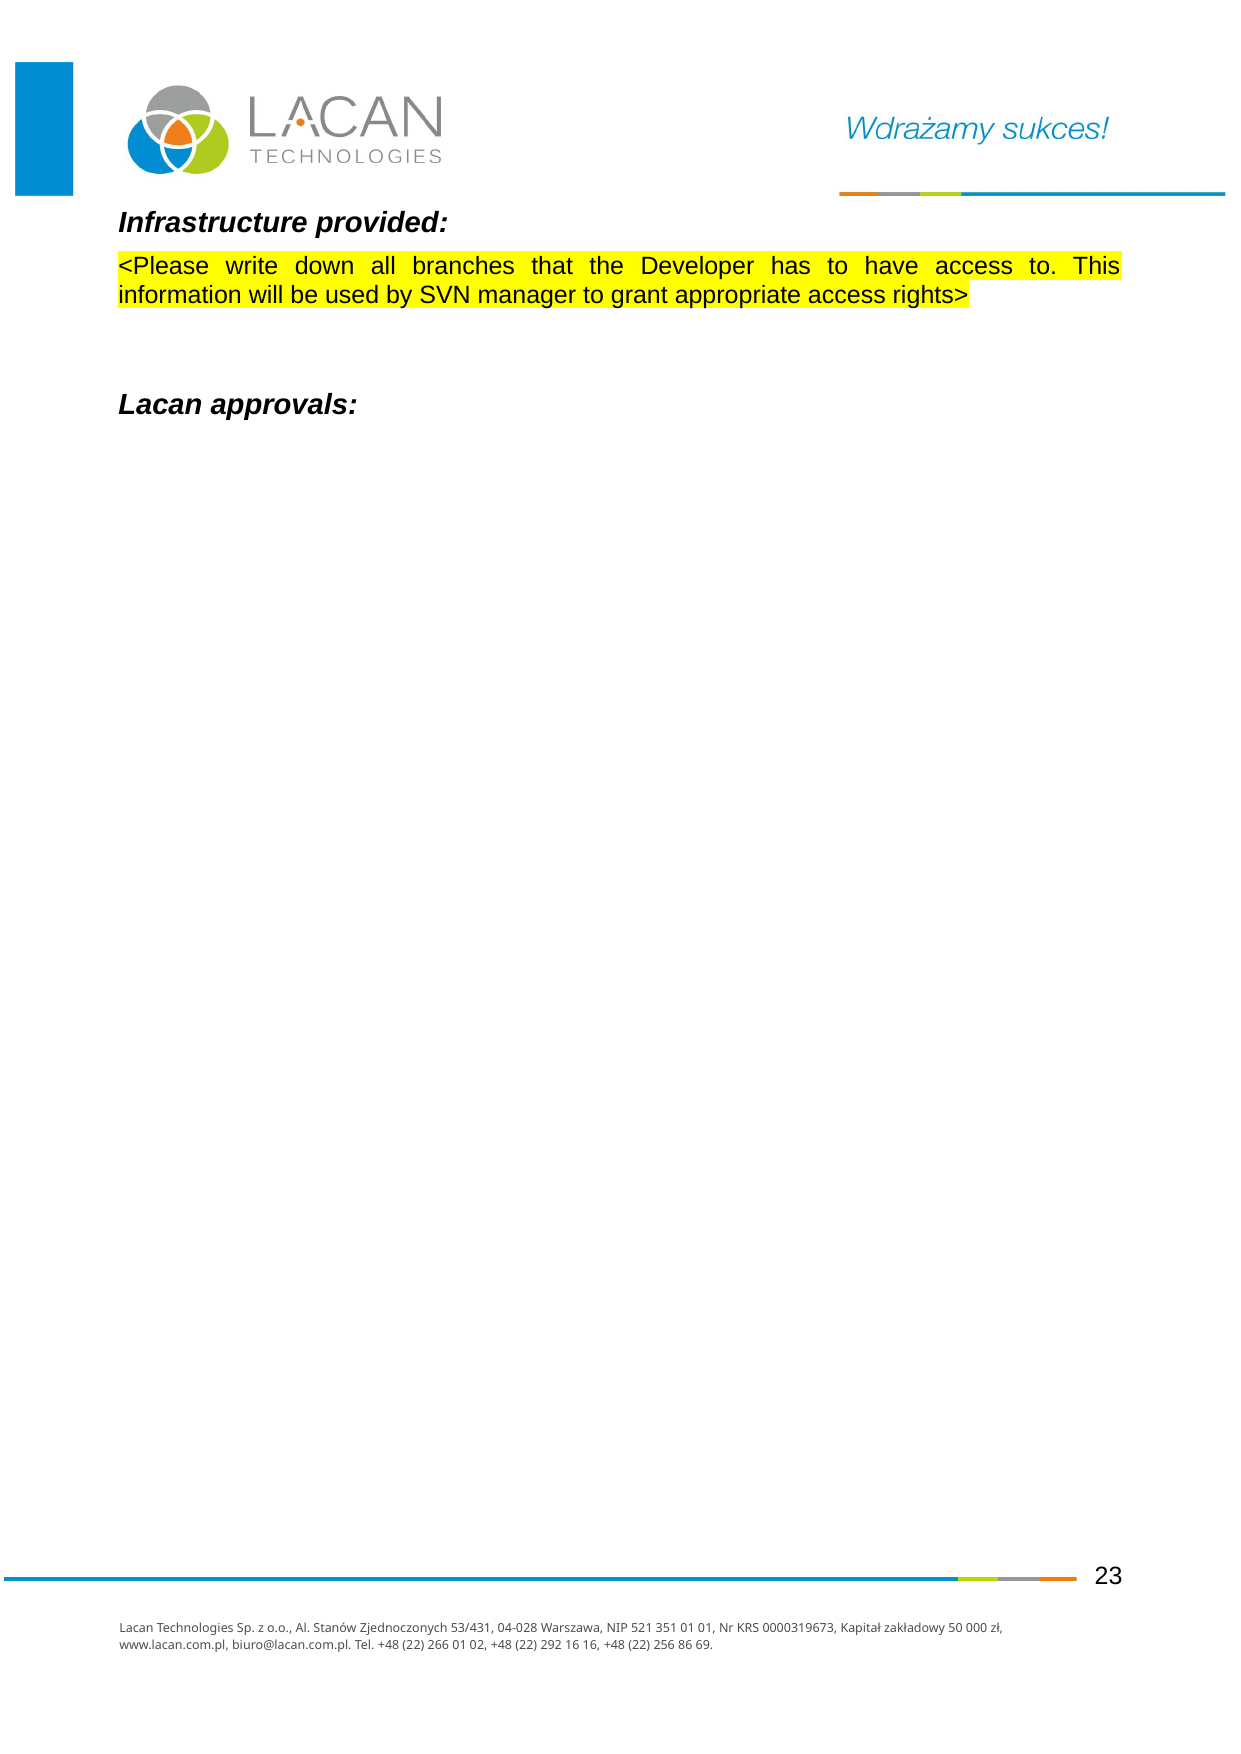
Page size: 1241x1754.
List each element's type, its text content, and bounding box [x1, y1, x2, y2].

picture [74, 62, 1226, 196]
subtitle Lacan approvals: [118, 387, 1122, 421]
text <Please write down all branches that the Developer has to have access to. This information will be used by SVN manager to grant appropriate access rights> [118, 251, 1122, 308]
subtitle Infrastructure provided: [118, 205, 1122, 238]
